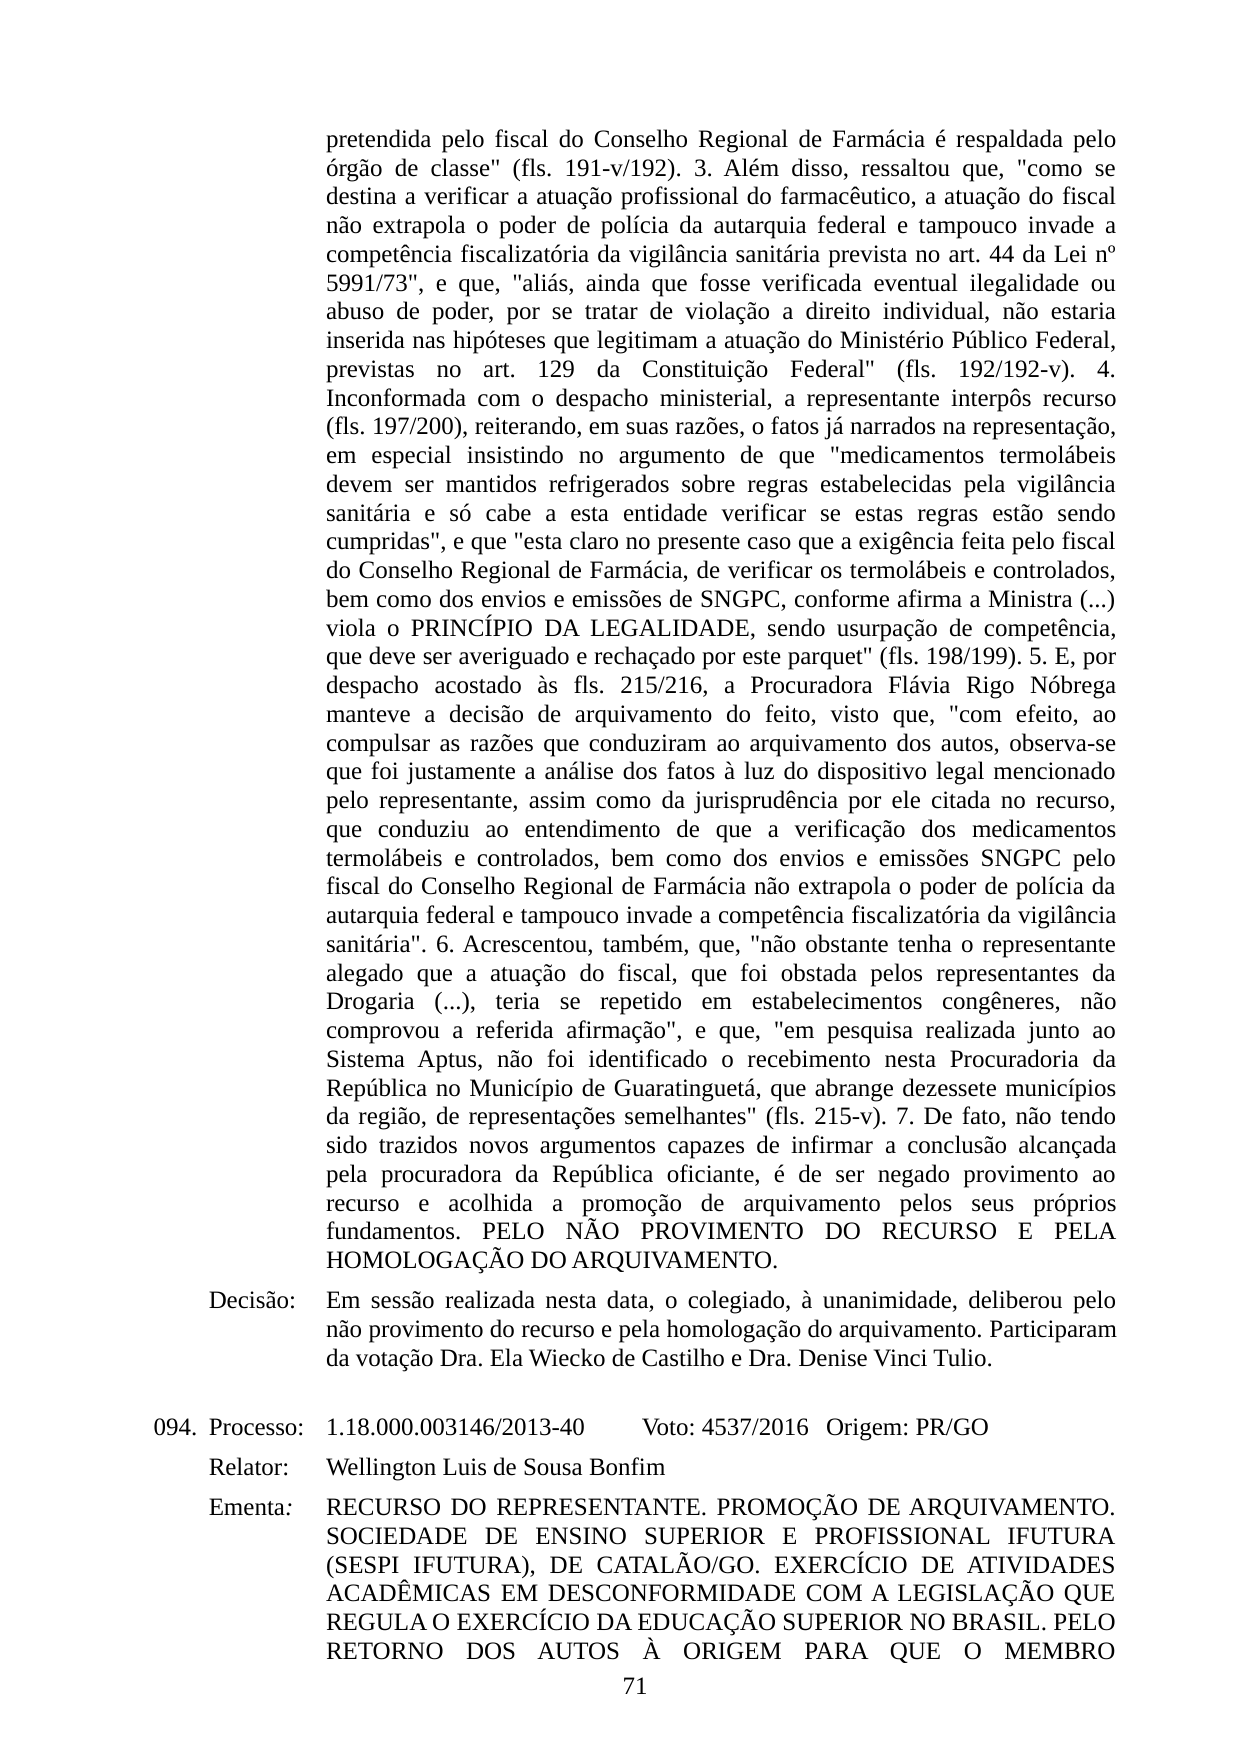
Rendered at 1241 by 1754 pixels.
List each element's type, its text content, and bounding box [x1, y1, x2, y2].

table_cell Relator: [203, 1446, 320, 1486]
table_header 094. [148, 1406, 203, 1446]
table_cell pretendida pelo fiscal do Conselho Regional de Farmácia é respaldada pelo órgão de classe" (fls. 191-v/192). 3. Além disso, ressaltou que, "como se destina a verificar a atuação profissional do farmacêutico, a atuação do fiscal não extrapola o poder de polícia da autarquia federal e tampouco invade a competência fiscalizatória da vigilância sanitária prevista no art. 44 da Lei nº 5991/73", e que, "aliás, ainda que fosse verificada eventual ilegalidade ou abuso de poder, por se tratar de violação a direito individual, não estaria inserida nas hipóteses que legitimam a atuação do Ministério Público Federal, previstas no art. 129 da Constituição Federal" (fls. 192/192-v). 4. Inconformada com o despacho ministerial, a representante interpôs recurso (fls. 197/200), reiterando, em suas razões, o fatos já narrados na representação, em especial insistindo no argumento de que "medicamentos termolábeis devem ser mantidos refrigerados sobre regras estabelecidas pela vigilância sanitária e só cabe a esta entidade verificar se estas regras estão sendo cumpridas", e que "esta claro no presente caso que a exigência feita pelo fiscal do Conselho Regional de Farmácia, de verificar os termolábeis e controlados, bem como dos envios e emissões de SNGPC, conforme afirma a Ministra (...) viola o PRINCÍPIO DA LEGALIDADE, sendo usurpação de competência, que deve ser averiguado e rechaçado por este parquet" (fls. 198/199). 5. E, por despacho acostado às fls. 215/216, a Procuradora Flávia Rigo Nóbrega manteve a decisão de arquivamento do feito, visto que, "com efeito, ao compulsar as razões que conduziram ao arquivamento dos autos, observa-se que foi justamente a análise dos fatos à luz do dispositivo legal mencionado pelo representante, assim como da jurisprudência por ele citada no recurso, que conduziu ao entendimento de que a verificação dos medicamentos termolábeis e controlados, bem como dos envios e emissões SNGPC pelo fiscal do Conselho Regional de Farmácia não extrapola o poder de polícia da autarquia federal e tampouco invade a competência fiscalizatória da vigilância sanitária". 6. Acrescentou, também, que, "não obstante tenha o representante alegado que a atuação do fiscal, que foi obstada pelos representantes da Drogaria (...), teria se repetido em estabelecimentos congêneres, não comprovou a referida afirmação", e que, "em pesquisa realizada junto ao Sistema Aptus, não foi identificado o recebimento nesta Procuradoria da República no Município de Guaratinguetá, que abrange dezessete municípios da região, de representações semelhantes" (fls. 215-v). 7. De fato, não tendo sido trazidos novos argumentos capazes de infirmar a conclusão alcançada pela procuradora da República oficiante, é de ser negado provimento ao recurso e acolhida a promoção de arquivamento pelos seus próprios fundamentos. PELO NÃO PROVIMENTO DO RECURSO E PELA HOMOLOGAÇÃO DO ARQUIVAMENTO. [320, 118, 1123, 1279]
table_cell Ementa: [203, 1486, 320, 1670]
table_header Processo: [203, 1406, 320, 1446]
table_header Origem: PR/GO [820, 1406, 1122, 1446]
table_cell RECURSO DO REPRESENTANTE. PROMOÇÃO DE ARQUIVAMENTO. SOCIEDADE DE ENSINO SUPERIOR E PROFISSIONAL IFUTURA (SESPI IFUTURA), DE CATALÃO/GO. EXERCÍCIO DE ATIVIDADES ACADÊMICAS EM DESCONFORMIDADE COM A LEGISLAÇÃO QUE REGULA O EXERCÍCIO DA EDUCAÇÃO SUPERIOR NO BRASIL. PELO RETORNO DOS AUTOS À ORIGEM PARA QUE O MEMBRO [320, 1486, 1122, 1670]
table_cell Wellington Luis de Sousa Bonfim [320, 1446, 1122, 1486]
table_cell Em sessão realizada nesta data, o colegiado, à unanimidade, deliberou pelo não provimento do recurso e pela homologação do arquivamento. Participaram da votação Dra. Ela Wiecko de Castilho e Dra. Denise Vinci Tulio. [320, 1280, 1123, 1377]
table_cell [148, 1486, 203, 1670]
table_cell [148, 1446, 203, 1486]
table_header 1.18.000.003146/2013-40 [320, 1406, 636, 1446]
table_cell [203, 118, 320, 1279]
table_header Voto: 4537/2016 [636, 1406, 820, 1446]
table_cell [148, 118, 203, 1279]
table_cell [148, 1280, 203, 1377]
table_cell Decisão: [203, 1280, 320, 1377]
